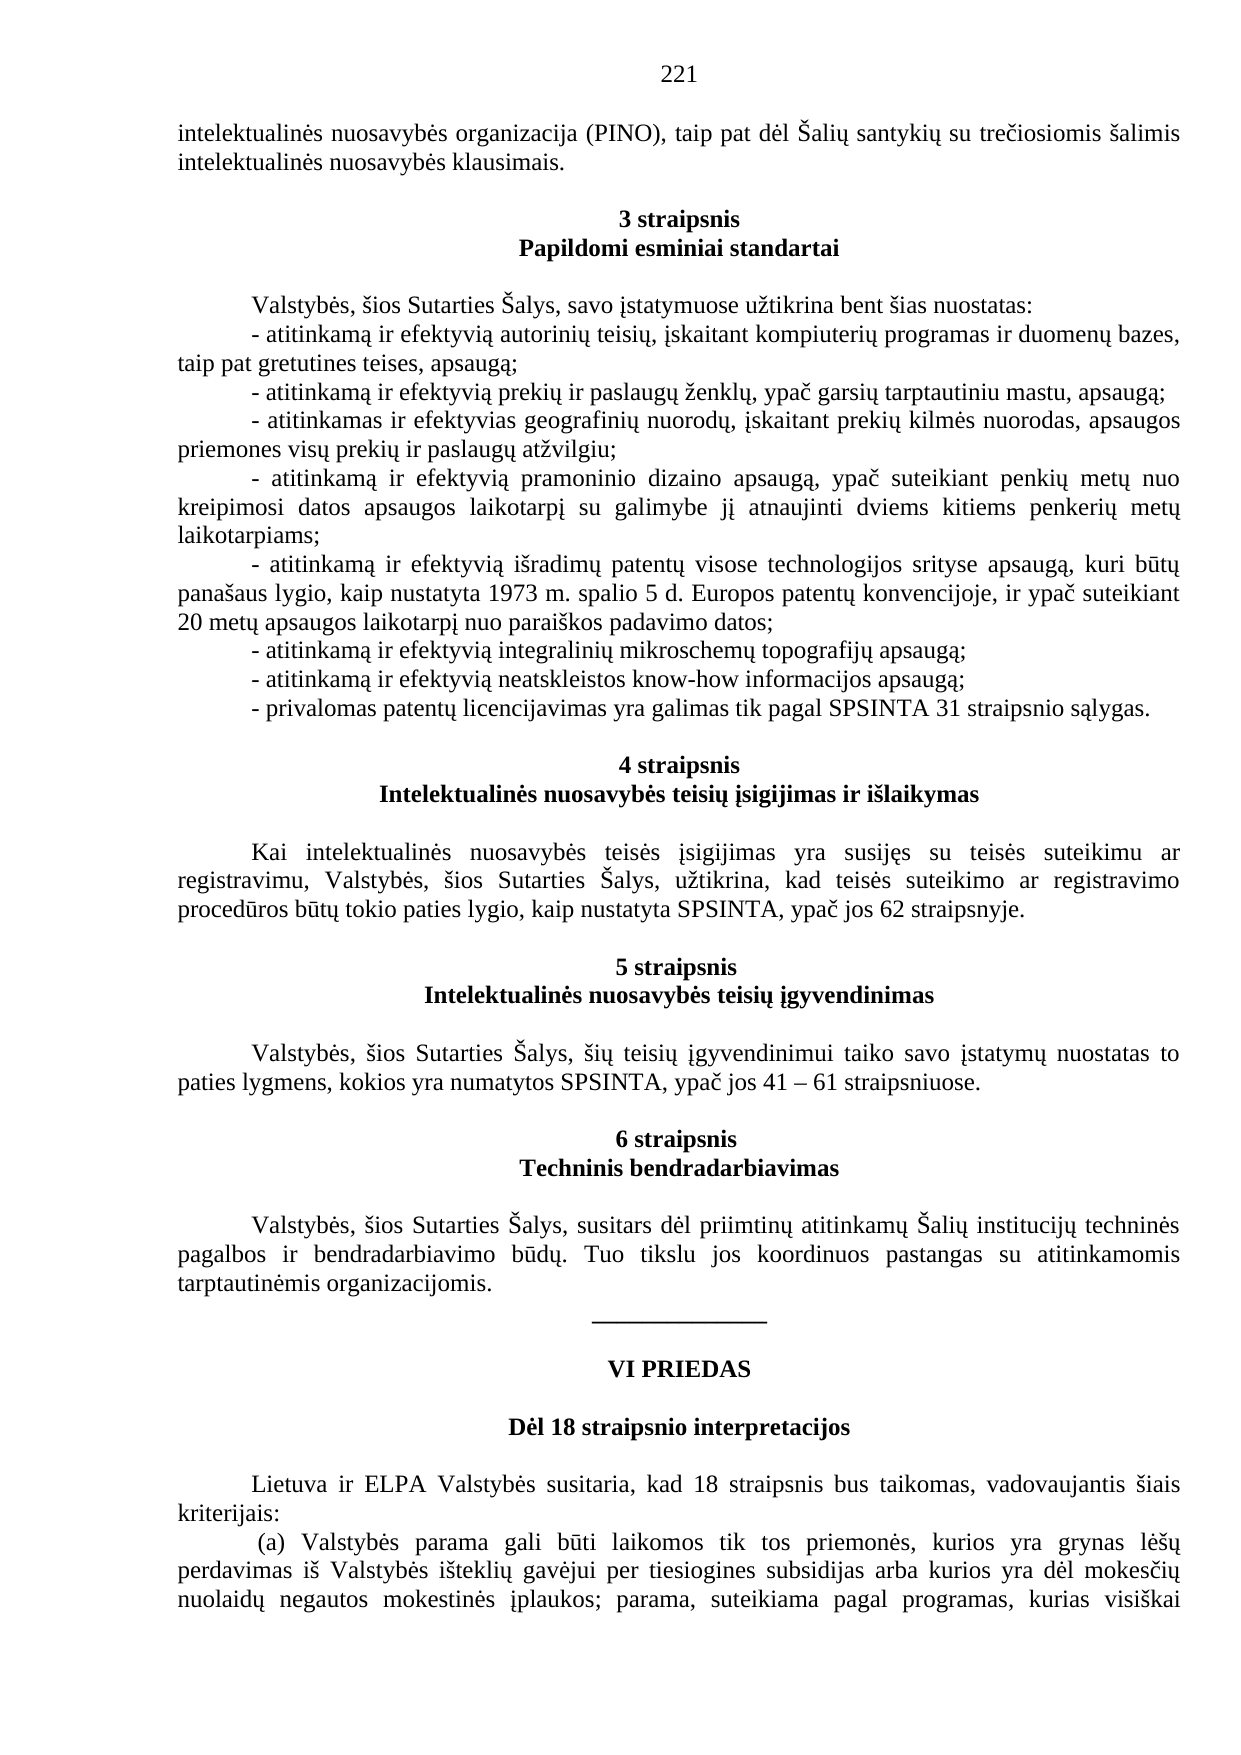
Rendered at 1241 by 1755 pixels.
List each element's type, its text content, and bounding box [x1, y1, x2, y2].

text - atitinkamą ir efektyvią autorinių teisių, įskaitant kompiuterių programas ir duomenų bazes, taip pat gretutines teises, apsaugą; [177, 319, 1181, 377]
text - atitinkamą ir efektyvią išradimų patentų visose technologijos srityse apsaugą, kuri būtų panašaus lygio, kaip nustatyta 1973 m. spalio 5 d. Europos patentų konvencijoje, ir ypač suteikiant 20 metų apsaugos laikotarpį nuo paraiškos padavimo datos; [177, 549, 1181, 636]
text - atitinkamas ir efektyvias geografinių nuorodų, įskaitant prekių kilmės nuorodas, apsaugos priemones visų prekių ir paslaugų atžvilgiu; [177, 406, 1181, 463]
text 5 straipsnis [177, 952, 1181, 981]
text Intelektualinės nuosavybės teisių įgyvendinimas [177, 981, 1181, 1009]
text - atitinkamą ir efektyvią pramoninio dizaino apsaugą, ypač suteikiant penkių metų nuo kreipimosi datos apsaugos laikotarpį su galimybe jį atnaujinti dviems kitiems penkerių metų laikotarpiams; [177, 463, 1181, 549]
text Valstybės, šios Sutarties Šalys, šių teisių įgyvendinimui taiko savo įstatymų nuostatas to paties lygmens, kokios yra numatytos SPSINTA, ypač jos 41 – 61 straipsniuose. [177, 1038, 1181, 1096]
text Dėl 18 straipsnio interpretacijos [177, 1412, 1181, 1441]
text Valstybės, šios Sutarties Šalys, savo įstatymuose užtikrina bent šias nuostatas: [177, 291, 1181, 319]
text - atitinkamą ir efektyvią integralinių mikroschemų topografijų apsaugą; [177, 636, 1181, 664]
text (a) Valstybės parama gali būti laikomos tik tos priemonės, kurios yra grynas lėšų perdavimas iš Valstybės išteklių gavėjui per tiesiogines subsidijas arba kurios yra dėl mokesčių nuolaidų negautos mokestinės įplaukos; parama, suteikiama pagal programas, kurias visiškai [177, 1527, 1181, 1613]
text 4 straipsnis [177, 751, 1181, 779]
text Lietuva ir ELPA Valstybės susitaria, kad 18 straipsnis bus taikomas, vadovaujantis šiais kriterijais: [177, 1469, 1181, 1527]
text ______________ [177, 1297, 1181, 1326]
text - atitinkamą ir efektyvią neatskleistos know-how informacijos apsaugą; [177, 664, 1181, 693]
text - atitinkamą ir efektyvią prekių ir paslaugų ženklų, ypač garsių tarptautiniu mastu, apsaugą; [177, 377, 1181, 406]
text Intelektualinės nuosavybės teisių įsigijimas ir išlaikymas [177, 779, 1181, 808]
text Papildomi esminiai standartai [177, 233, 1181, 262]
text 6 straipsnis [177, 1124, 1181, 1153]
text Valstybės, šios Sutarties Šalys, susitars dėl priimtinų atitinkamų Šalių institucijų techninės pagalbos ir bendradarbiavimo būdų. Tuo tikslu jos koordinuos pastangas su atitinkamomis tarptautinėmis organizacijomis. [177, 1211, 1181, 1297]
text intelektualinės nuosavybės organizacija (PINO), taip pat dėl Šalių santykių su trečiosiomis šalimis intelektualinės nuosavybės klausimais. [177, 118, 1181, 176]
text Kai intelektualinės nuosavybės teisės įsigijimas yra susijęs su teisės suteikimu ar registravimu, Valstybės, šios Sutarties Šalys, užtikrina, kad teisės suteikimo ar registravimo procedūros būtų tokio paties lygio, kaip nustatyta SPSINTA, ypač jos 62 straipsnyje. [177, 837, 1181, 923]
text 3 straipsnis [177, 204, 1181, 233]
text Techninis bendradarbiavimas [177, 1153, 1181, 1182]
text - privalomas patentų licencijavimas yra galimas tik pagal SPSINTA 31 straipsnio sąlygas. [177, 693, 1181, 722]
text VI PRIEDAS [177, 1354, 1181, 1383]
